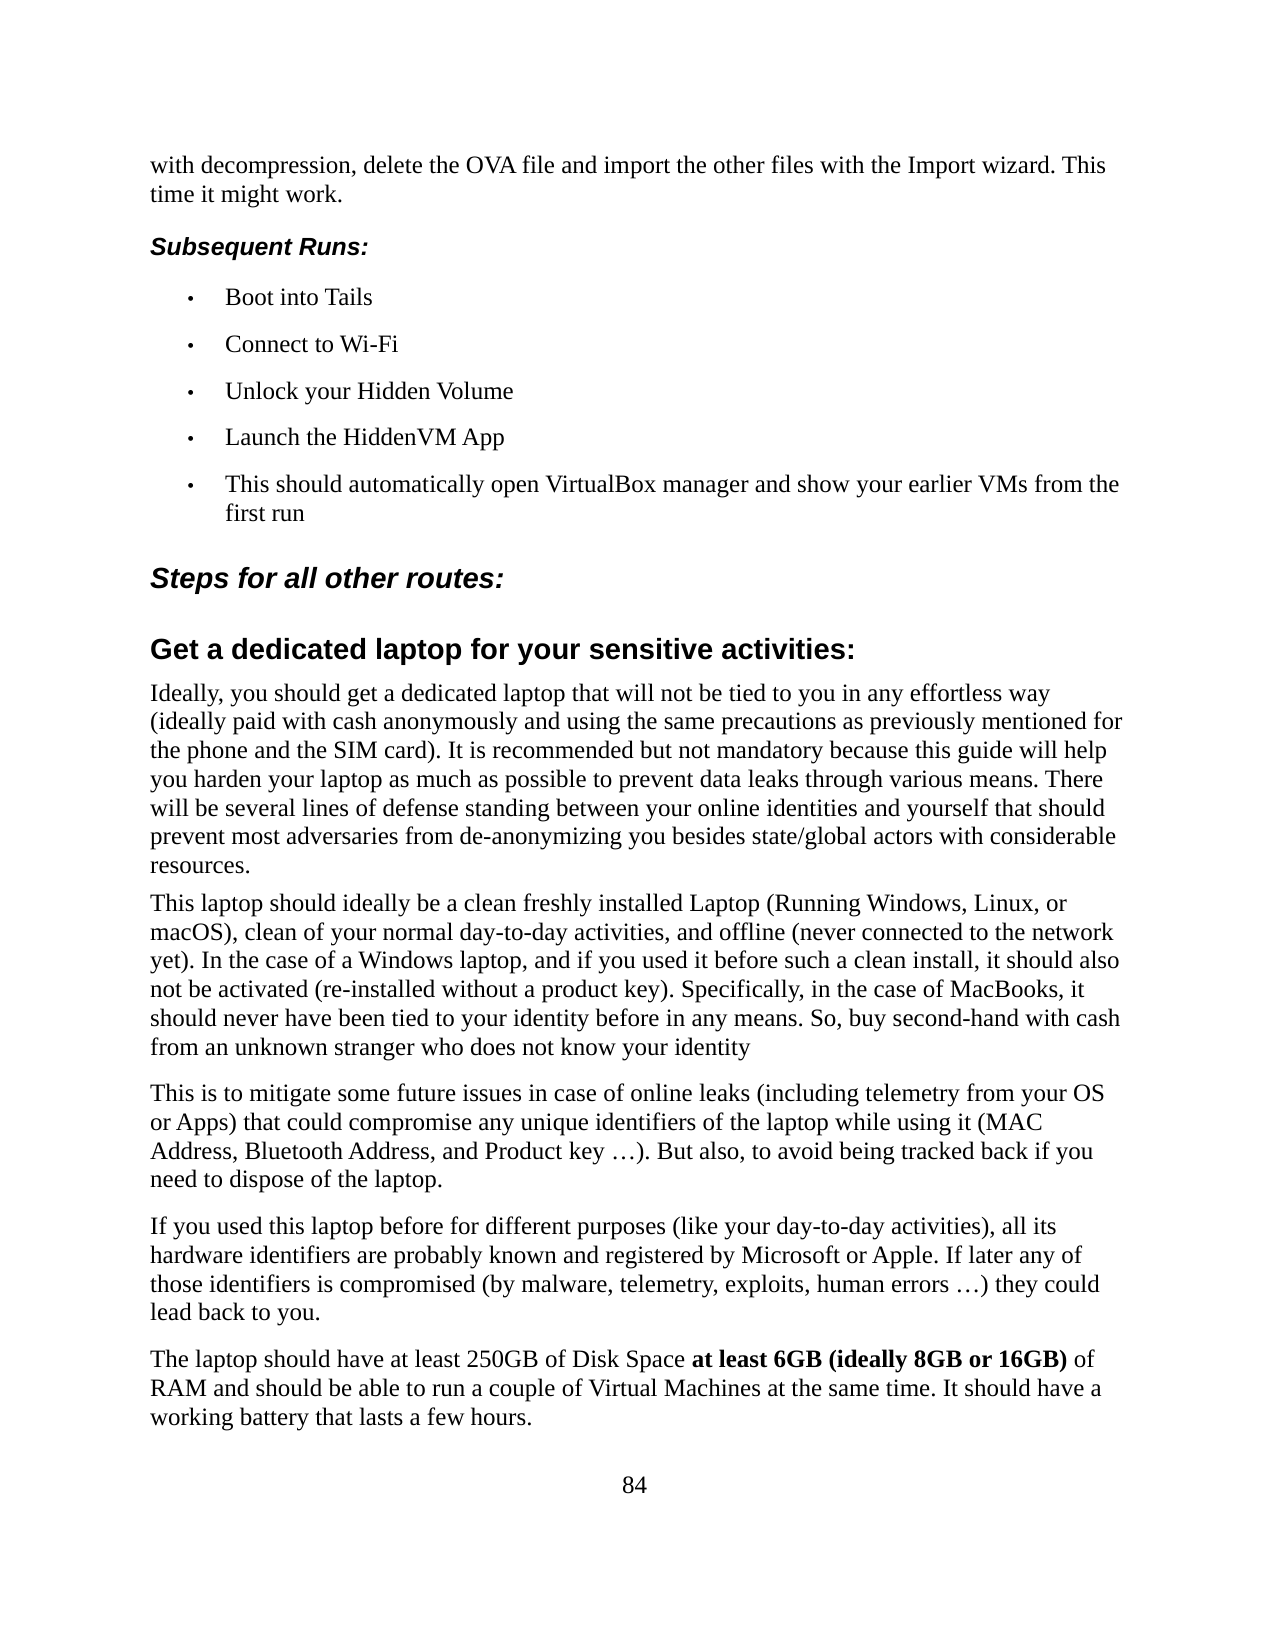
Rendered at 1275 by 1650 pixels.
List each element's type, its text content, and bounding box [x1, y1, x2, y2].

text The laptop should have at least 250GB of Disk Space at least 6GB (ideally 8GB or 16GB) of RAM and should be able to run a couple of Virtual Machines at the same time. It should have a working battery that lasts a few hours. [150, 1344, 1125, 1430]
text with decompression, delete the OVA file and import the other files with the Import wizard. This time it might work. [150, 150, 1125, 207]
list Connect to Wi-Fi [187, 329, 1125, 358]
list Launch the HiddenVM App [187, 422, 1125, 451]
text If you used this laptop before for different purposes (like your day-to-day activities), all its hardware identifiers are probably known and registered by Microsoft or Apple. If later any of those identifiers is compromised (by malware, telemetry, exploits, human errors …) they could lead back to you. [150, 1211, 1125, 1326]
subtitle Get a dedicated laptop for your sensitive activities: [150, 632, 1125, 665]
text Ideally, you should get a dedicated laptop that will not be tied to you in any effortless way (ideally paid with cash anonymously and using the same precautions as previously mentioned for the phone and the SIM card). It is recommended but not mandatory because this guide will help you harden your laptop as much as possible to prevent data leaks through various means. There will be several lines of defense standing between your online identities and yourself that should prevent most adversaries from de-anonymizing you besides state/global actors with considerable resources. [150, 678, 1125, 879]
text This is to mitigate some future issues in case of online leaks (including telemetry from your OS or Apps) that could compromise any unique identifiers of the laptop while using it (MAC Address, Bluetooth Address, and Product key …). But also, to avoid being tracked back if you need to dispose of the laptop. [150, 1078, 1125, 1193]
list Boot into Tails [187, 282, 1125, 311]
subtitle Steps for all other routes: [150, 561, 1125, 594]
list This should automatically open VirtualBox manager and show your earlier VMs from the first run [187, 469, 1125, 527]
list Unlock your Hidden Volume [187, 376, 1125, 404]
subtitle Subsequent Runs: [150, 232, 1125, 261]
text This laptop should ideally be a clean freshly installed Laptop (Running Windows, Linux, or macOS), clean of your normal day-to-day activities, and offline (never connected to the network yet). In the case of a Windows laptop, and if you used it before such a clean install, it should also not be activated (re-installed without a product key). Specifically, in the case of MacBooks, it should never have been tied to your identity before in any means. So, buy second-hand with cash from an unknown stranger who does not know your identity [150, 888, 1125, 1060]
